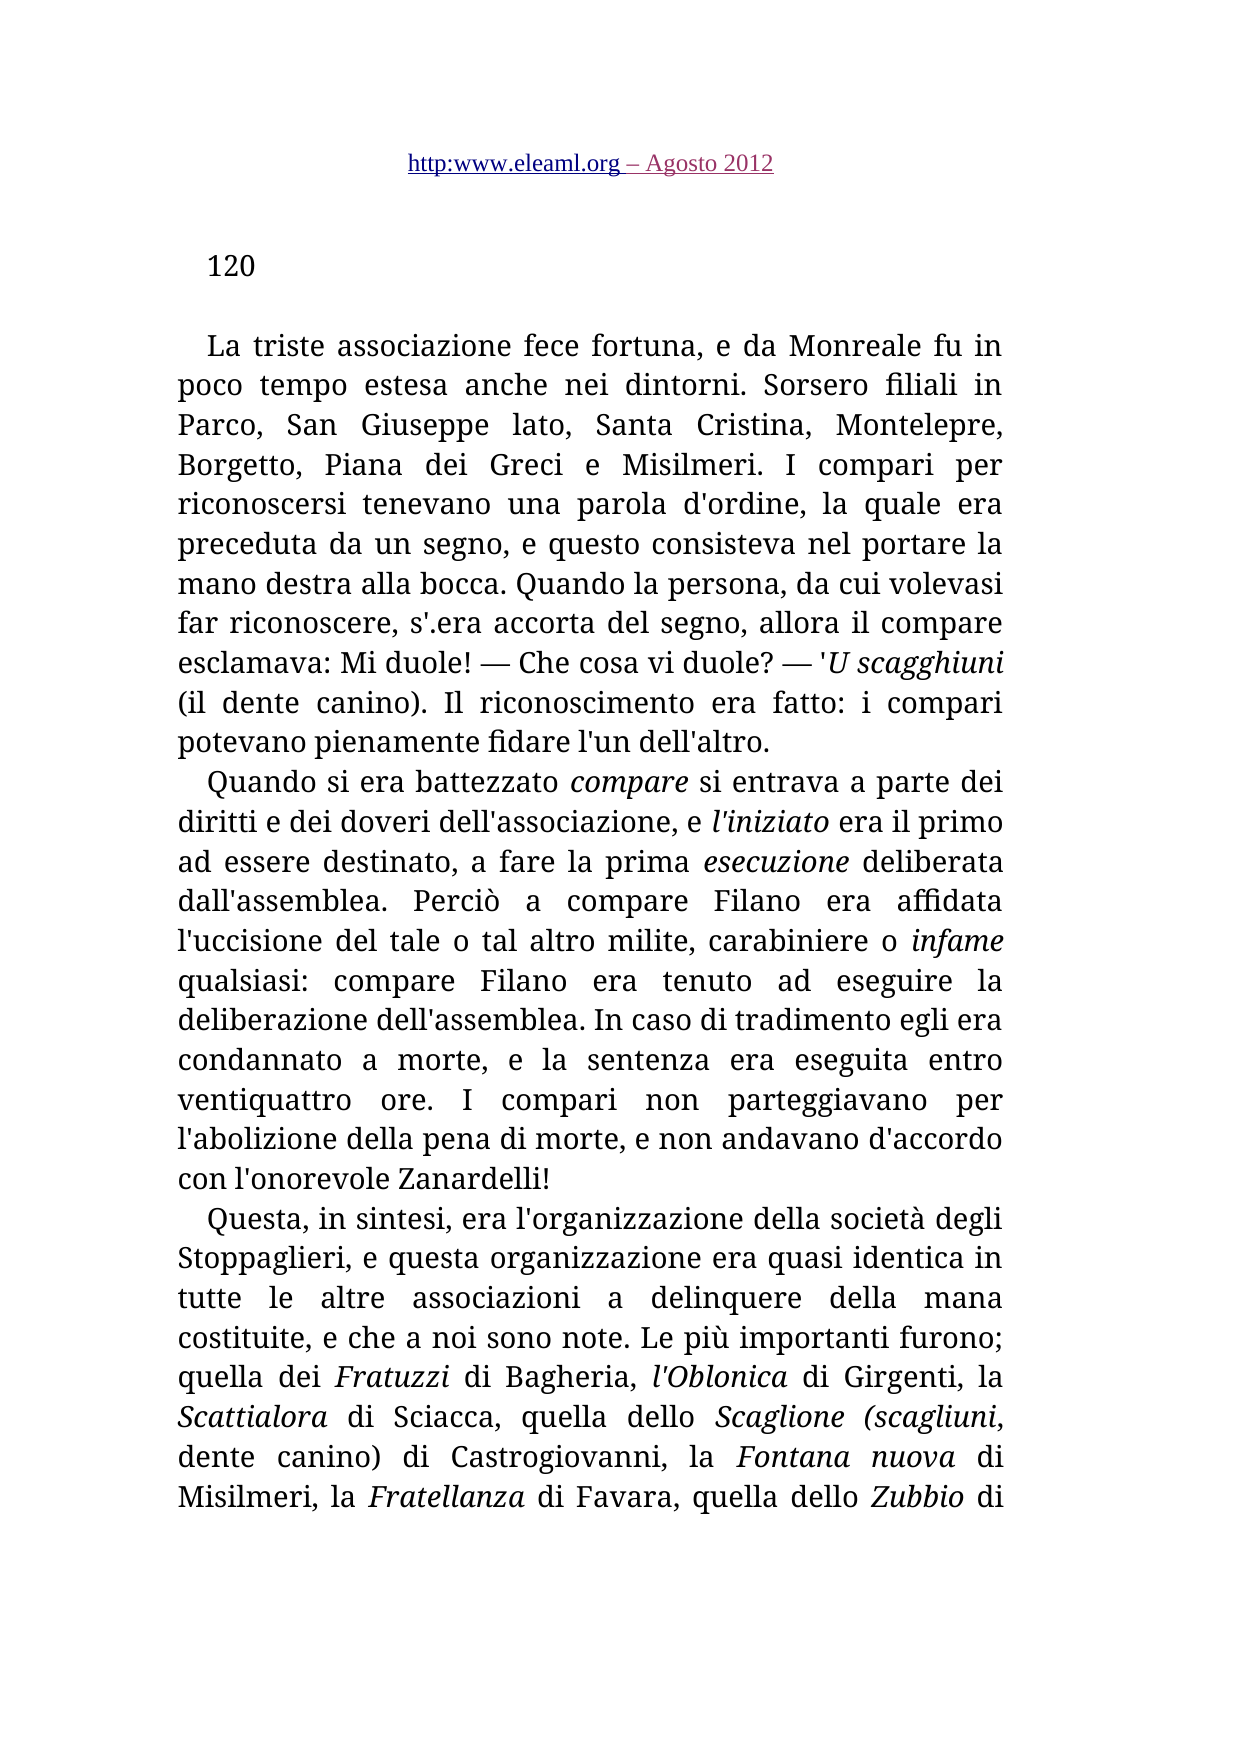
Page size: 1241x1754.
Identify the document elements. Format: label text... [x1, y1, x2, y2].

text Quando si era battezzato compare si entrava a parte dei diritti e dei doveri dell'associazione, e l'iniziato era il primo ad essere destinato, a fare la prima esecuzione deliberata dall'assemblea. Perciò a compare Filano era affidata l'uccisione del tale o tal altro milite, carabiniere o infame qualsiasi: compare Filano era tenuto ad eseguire la deliberazione dell'assemblea. In caso di tradimento egli era condannato a morte, e la sentenza era eseguita entro ventiquattro ore. I compari non parteggiavano per l'abolizione della pena di morte, e non andavano d'accordo con l'onorevole Zanardelli! [177, 761, 1004, 1198]
text Questa, in sintesi, era l'organizzazione della società degli Stoppaglieri, e questa organizzazione era quasi identica in tutte le altre associazioni a delinquere della mana costituite, e che a noi sono note. Le più importanti furono; quella dei Fratuzzi di Bagheria, l'Oblonica di Girgenti, la Scattialora di Sciacca, quella dello Scaglione (scagliuni, dente canino) di Castrogiovanni, la Fontana nuova di Misilmeri, la Fratellanza di Favara, quella dello Zubbio di [177, 1198, 1004, 1516]
text La triste associazione fece fortuna, e da Monreale fu in poco tempo estesa anche nei dintorni. Sorsero filiali in Parco, San Giuseppe lato, Santa Cristina, Montelepre, Borgetto, Piana dei Greci e Misilmeri. I compari per riconoscersi tenevano una parola d'ordine, la quale era preceduta da un segno, e questo consisteva nel portare la mano destra alla bocca. Quando la persona, da cui volevasi far riconoscere, s'.era accorta del segno, allora il compare esclamava: Mi duole! — Che cosa vi duole? — 'U scagghiuni (il dente canino). Il riconoscimento era fatto: i compari potevano pienamente fidare l'un dell'altro. [177, 325, 1004, 761]
text 120 [177, 246, 1004, 285]
